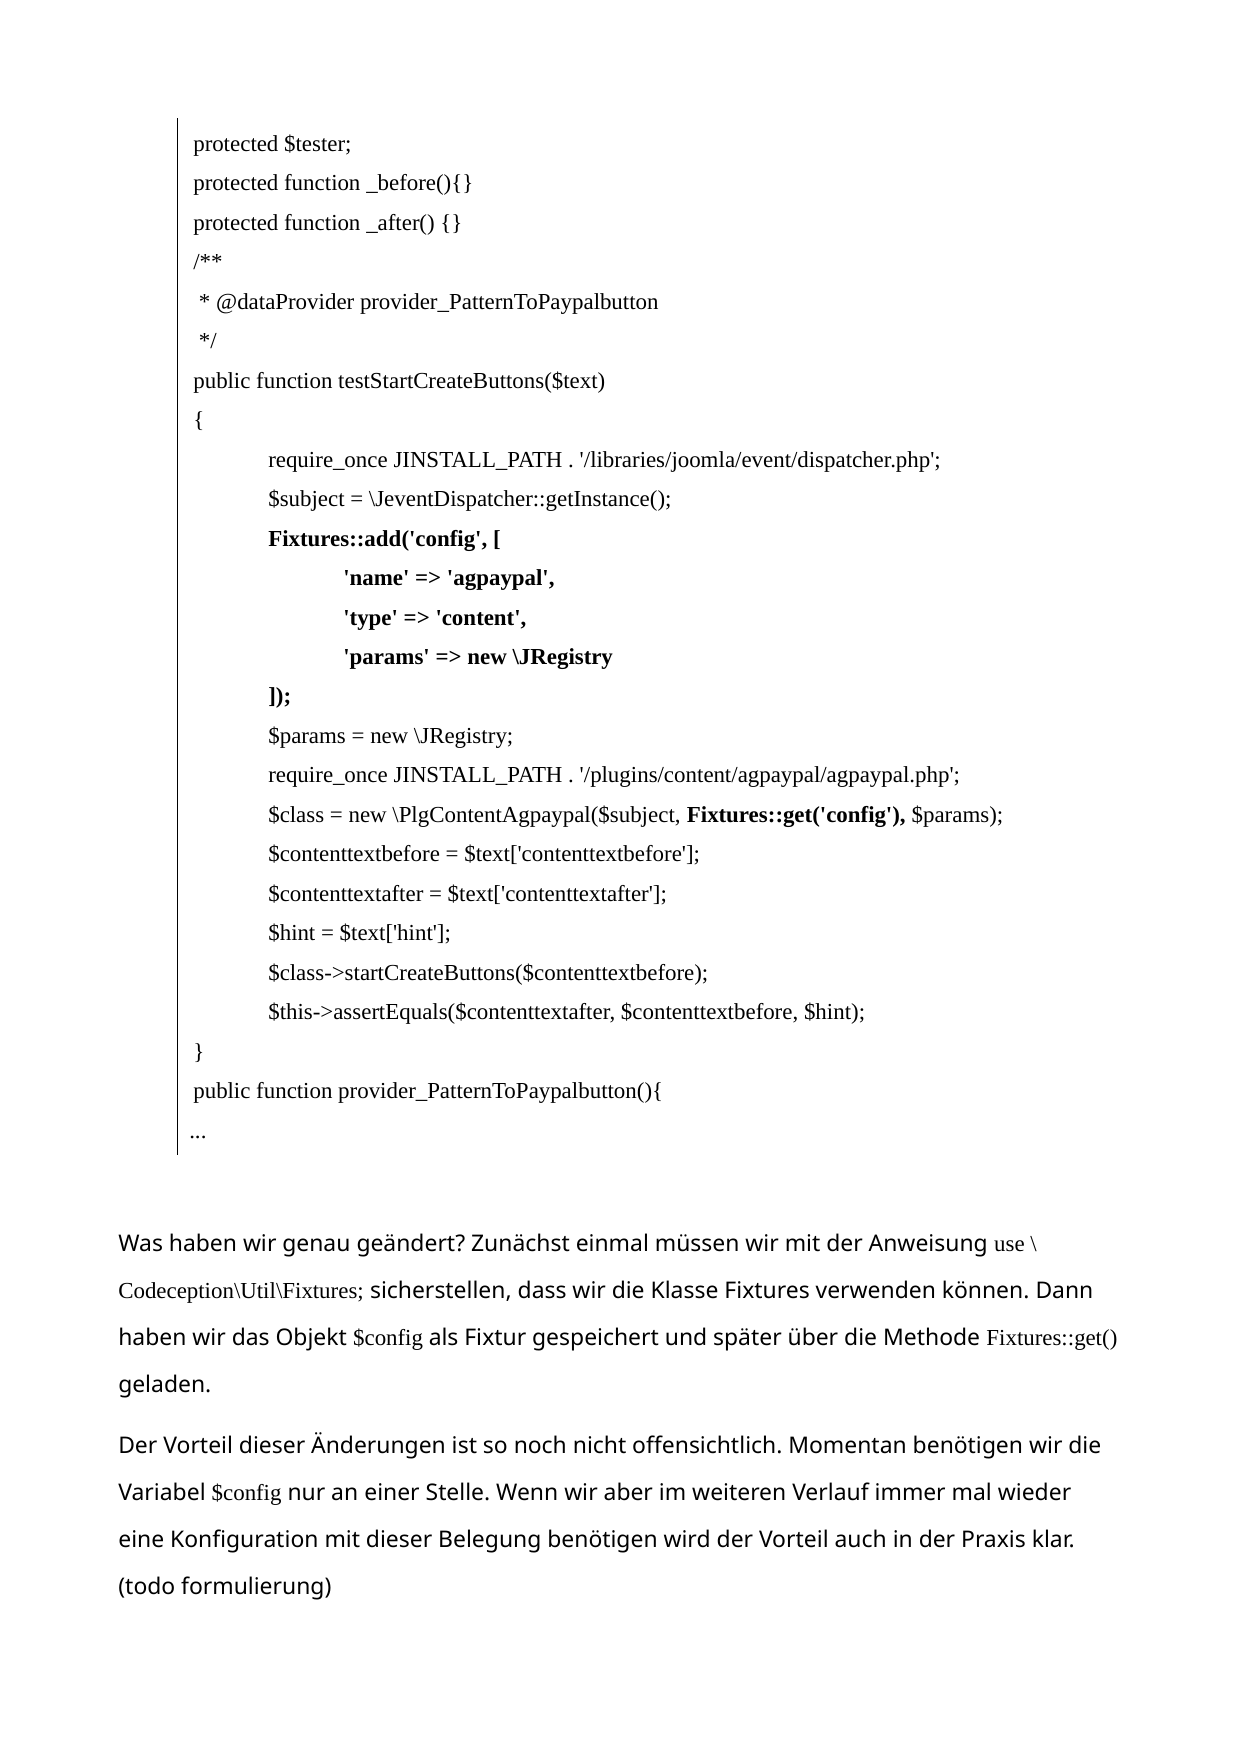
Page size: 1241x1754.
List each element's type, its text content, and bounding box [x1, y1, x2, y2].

text Was haben wir genau geändert? Zunächst einmal müssen wir mit der Anweisung use \Codeception\Util\Fixtures; sicherstellen, dass wir die Klasse Fixtures verwenden können. Dann haben wir das Objekt $config als Fixtur gespeichert und später über die Methode Fixtures::get() geladen. [118, 1227, 1122, 1399]
text Der Vorteil dieser Änderungen ist so noch nicht offensichtlich. Momentan benötigen wir die Variabel $config nur an einer Stelle. Wenn wir aber im weiteren Verlauf immer mal wieder eine Konfiguration mit dieser Belegung benötigen wird der Vorteil auch in der Praxis klar. (todo formulierung) [118, 1429, 1122, 1601]
text protected $tester; protected function _before(){} protected function _after() {} /** * @dataProvider provider_PatternToPaypalbutton */ public function testStartCreateButtons($text) { require_once JINSTALL_PATH . '/libraries/joomla/event/dispatcher.php'; $subject = \JeventDispatcher::getInstance(); Fixtures::add('config', [ 'name' => 'agpaypal', 'type' => 'content', 'params' => new \JRegistry ]); $params = new \JRegistry; require_once JINSTALL_PATH . '/plugins/content/agpaypal/agpaypal.php'; $class = new \PlgContentAgpaypal($subject, Fixtures::get('config'), $params); $contenttextbefore = $text['contenttextbefore']; $contenttextafter = $text['contenttextafter']; $hint = $text['hint']; $class->startCreateButtons($contenttextbefore); $this->assertEquals($contenttextafter, $contenttextbefore, $hint); } public function provider_PatternToPaypalbutton(){ ... [178, 118, 1122, 1155]
